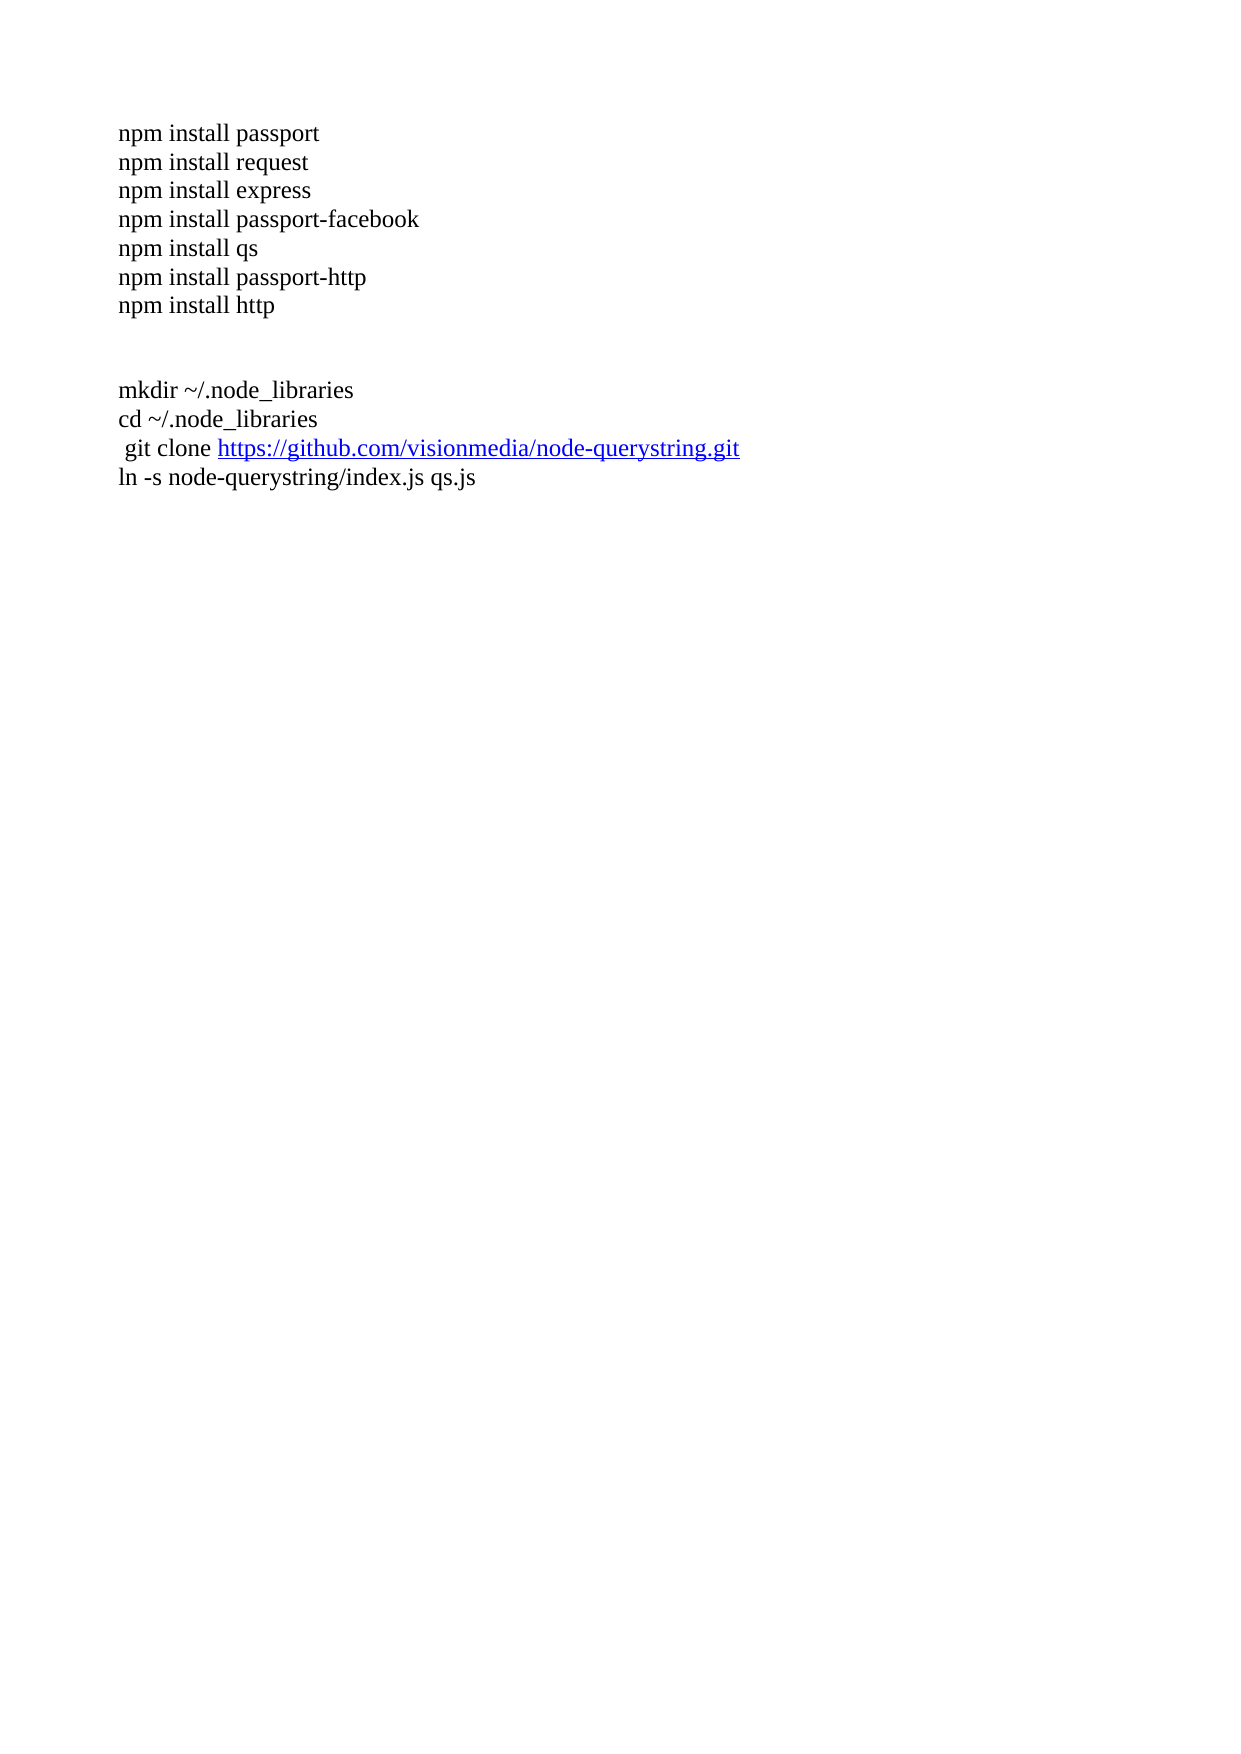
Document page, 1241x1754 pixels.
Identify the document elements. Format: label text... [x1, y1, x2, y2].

text git clone https://github.com/visionmedia/node-querystring.git [118, 433, 1122, 462]
text npm install express [118, 176, 1122, 204]
text npm install qs [118, 233, 1122, 262]
text cd ~/.node_libraries [118, 404, 1122, 433]
text npm install passport-facebook [118, 204, 1122, 233]
text npm install http [118, 291, 1122, 319]
text npm install passport-http [118, 262, 1122, 291]
text npm install passport [118, 118, 1122, 147]
text ln -s node-querystring/index.js qs.js [118, 462, 1122, 490]
text npm install request [118, 147, 1122, 176]
text mkdir ~/.node_libraries [118, 375, 1122, 404]
